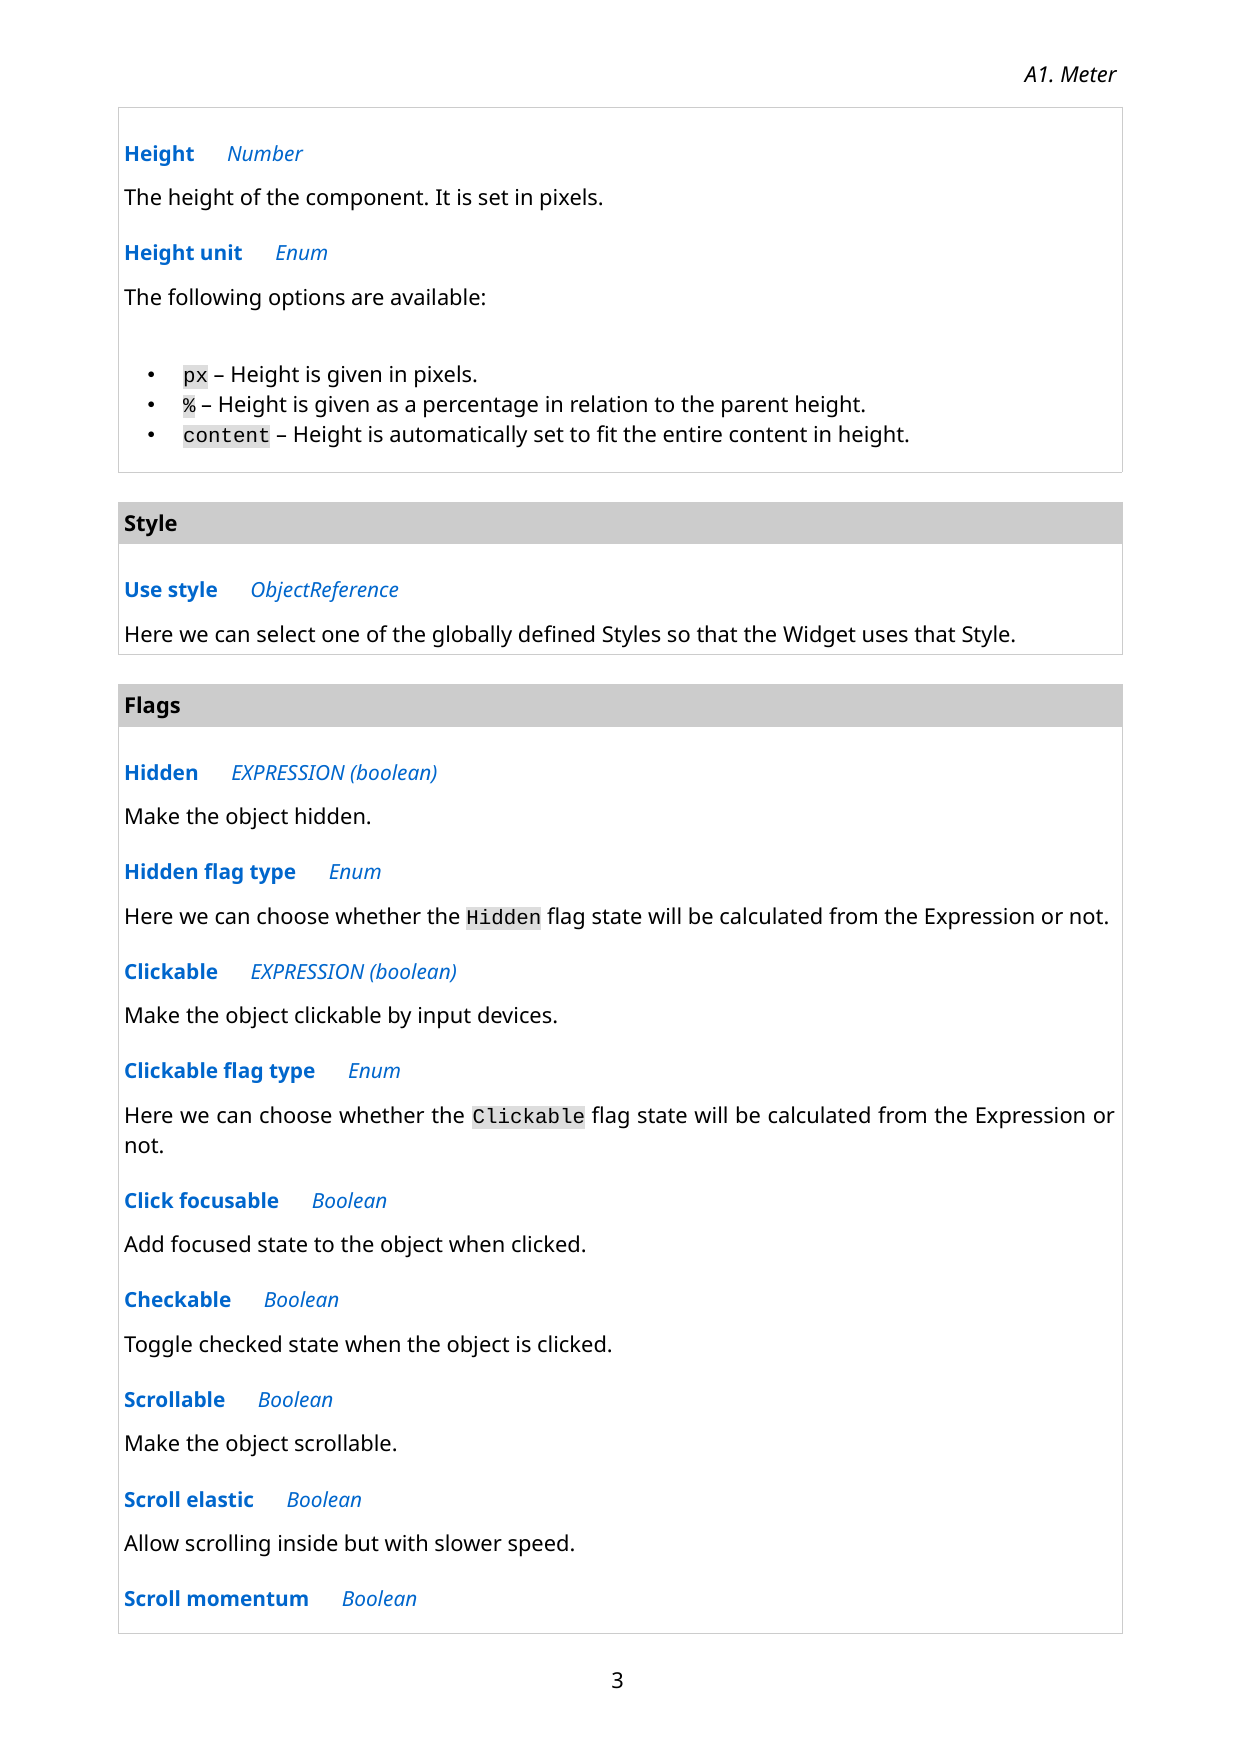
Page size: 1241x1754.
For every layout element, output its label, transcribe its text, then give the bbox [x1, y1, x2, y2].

table_cell Use style ObjectReference Here we can select one of the globally defined Styles so that the Widget uses that Style. [119, 544, 1122, 654]
table_cell Height Number The height of the component. It is set in pixels. Height unit Enum The following options are available: px – Height is given in pixels. % – Height is given as a percentage in relation to the parent height. content – Height is automatically set to fit the entire content in height. [119, 108, 1122, 472]
table_header Flags [119, 685, 1122, 726]
table_header Style [119, 503, 1122, 543]
table_cell Hidden EXPRESSION (boolean) Make the object hidden. Hidden flag type Enum Here we can choose whether the Hidden flag state will be calculated from the Expression or not. Clickable EXPRESSION (boolean) Make the object clickable by input devices. Clickable flag type Enum Here we can choose whether the Clickable flag state will be calculated from the Expression or not. Click focusable Boolean Add focused state to the object when clicked. Checkable Boolean Toggle checked state when the object is clicked. Scrollable Boolean Make the object scrollable. Scroll elastic Boolean Allow scrolling inside but with slower speed. Scroll momentum Boolean [119, 727, 1122, 1633]
